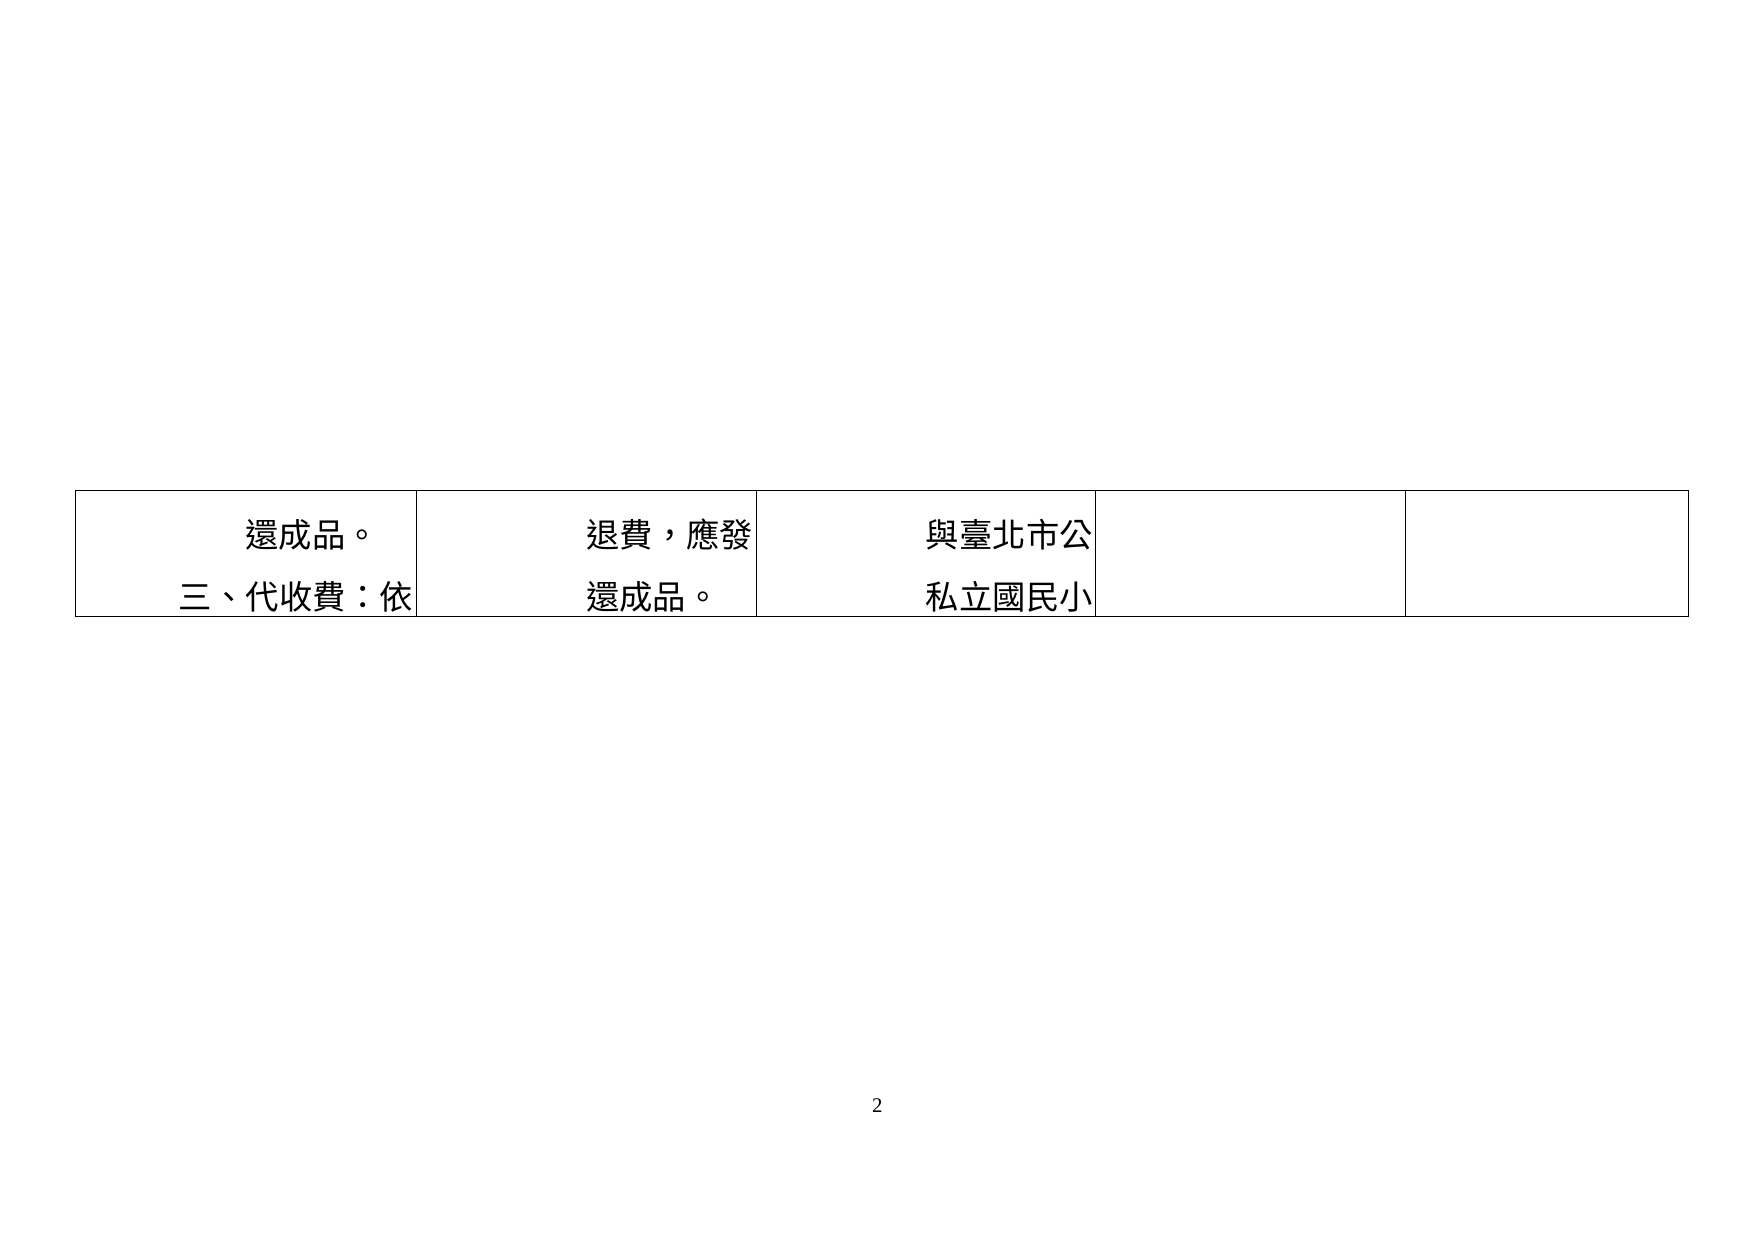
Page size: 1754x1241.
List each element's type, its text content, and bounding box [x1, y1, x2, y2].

table_cell 還成品。 三、代收費：依 [76, 491, 416, 616]
table_cell [1096, 491, 1405, 616]
table_cell 退費，應發還成品。 [417, 491, 756, 616]
table_cell [1406, 491, 1688, 616]
table_cell 與臺北市公私立國民小 [757, 491, 1095, 616]
